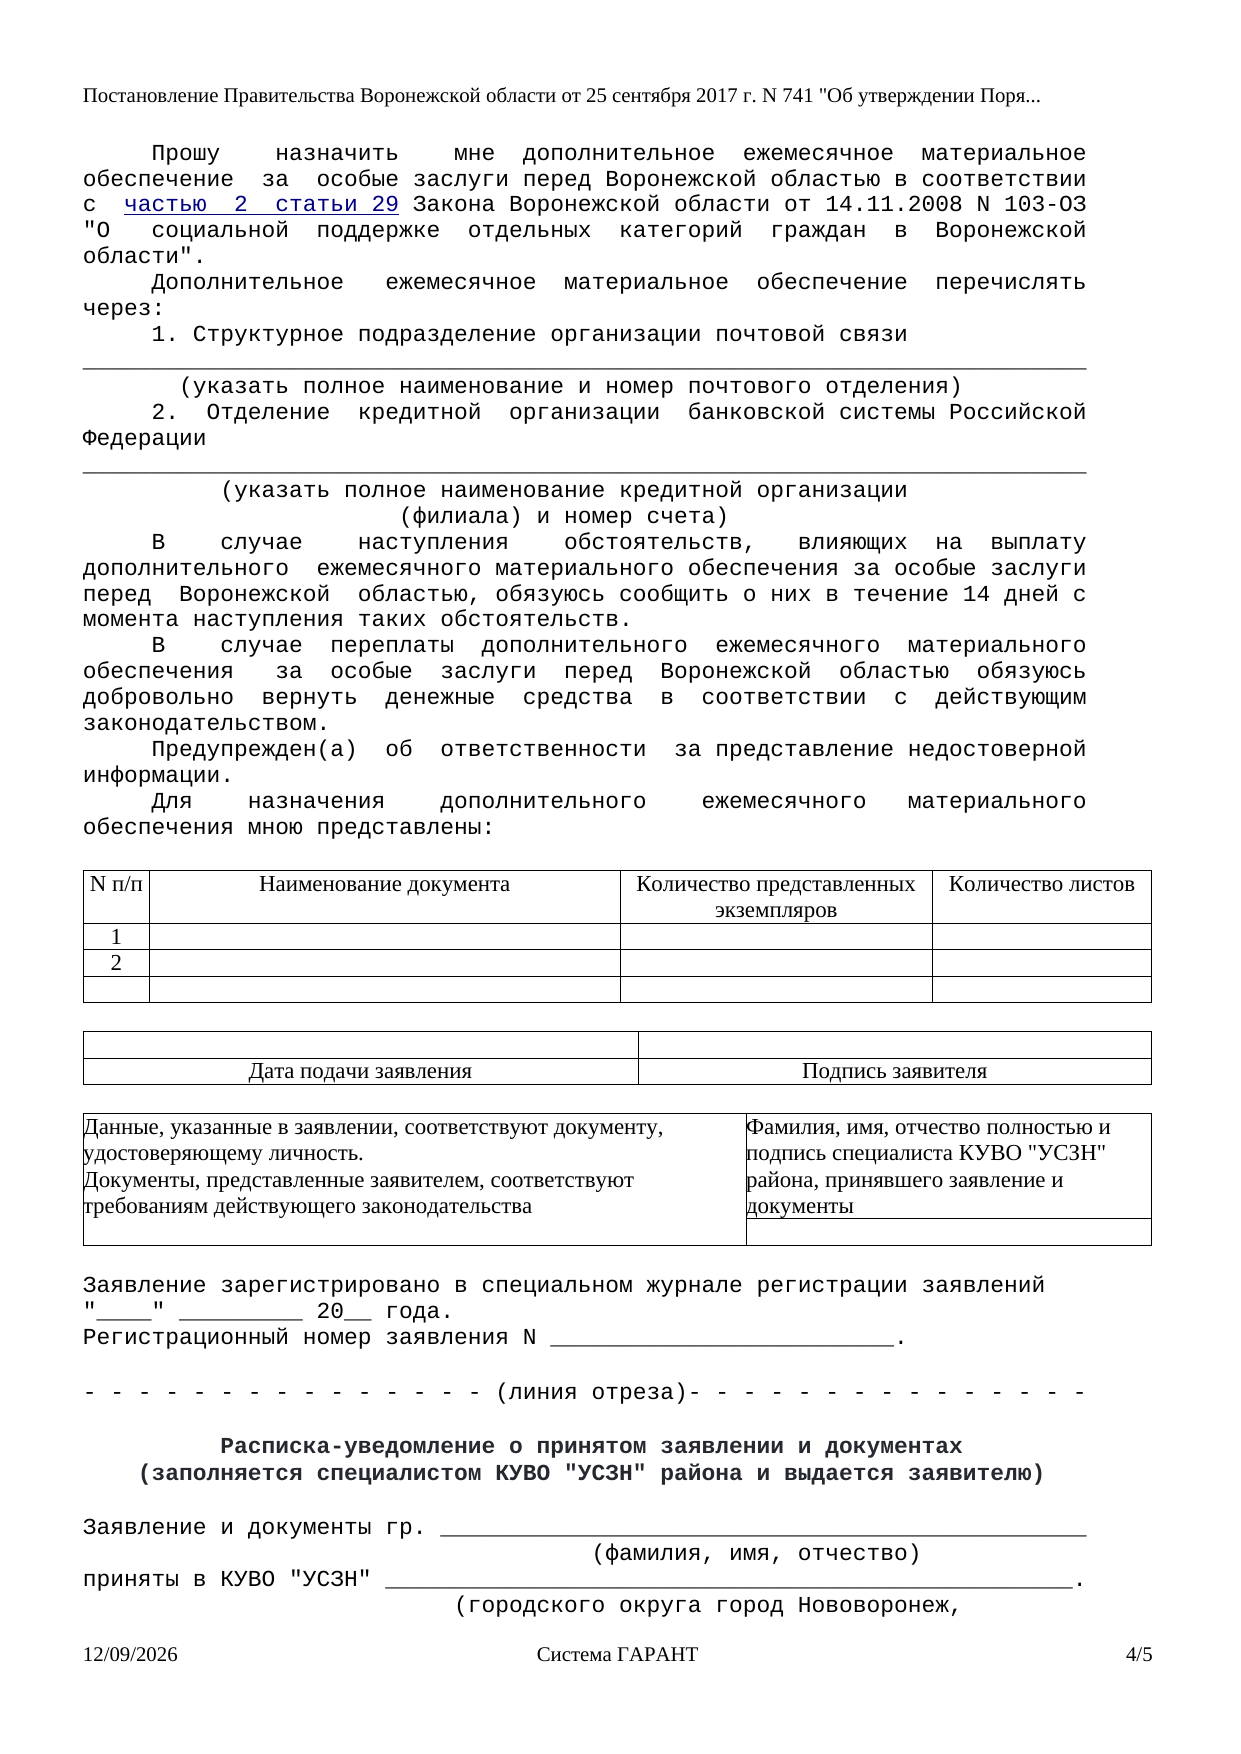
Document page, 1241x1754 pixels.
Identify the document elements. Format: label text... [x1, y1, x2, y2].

text Федерации [83, 426, 1157, 452]
table_cell [933, 977, 1151, 1002]
table_cell [621, 924, 932, 949]
table_cell 2 [84, 950, 149, 976]
text дополнительного ежемесячного материального обеспечения за особые заслуги [83, 556, 1157, 582]
text перед Воронежской областью, обязуюсь сообщить о них в течение 14 дней с [83, 582, 1157, 608]
text обеспечение за особые заслуги перед Воронежской областью в соответствии [83, 167, 1157, 193]
table_cell [150, 924, 620, 949]
text (указать полное наименование кредитной организации [83, 478, 1157, 504]
text приняты в КУВО "УСЗН" __________________________________________________. [83, 1567, 1157, 1593]
table_cell 1 [84, 924, 149, 949]
table_cell [150, 977, 620, 1002]
text области". [83, 245, 1157, 271]
table_cell Подпись заявителя [639, 1059, 1151, 1084]
text законодательством. [83, 712, 1157, 737]
table_cell [621, 977, 932, 1002]
table_header Фамилия, имя, отчество полностью и подпись специалиста КУВО "УСЗН" района, принявшего заявление и документы [747, 1114, 1151, 1218]
table_cell [150, 950, 620, 976]
table_header N п/п [84, 871, 149, 923]
text добровольно вернуть денежные средства в соответствии с действующим [83, 686, 1157, 712]
text Дополнительное ежемесячное материальное обеспечение перечислять [83, 271, 1157, 297]
text (фамилия, имя, отчество) [83, 1541, 1157, 1567]
text - - - - - - - - - - - - - - - (линия отреза)- - - - - - - - - - - - - - - [83, 1380, 1157, 1406]
text Регистрационный номер заявления N _________________________. [83, 1326, 1157, 1351]
table_header Данные, указанные в заявлении, соответствуют документу, удостоверяющему личность. Документы, представленные заявителем, соответствуют требованиям действующего законодательства [84, 1114, 746, 1245]
text информации. [83, 763, 1157, 789]
text обеспечения мною представлены: [83, 815, 1157, 841]
table_header [84, 1032, 638, 1058]
table_header Количество листов [933, 871, 1151, 923]
table_cell [933, 950, 1151, 976]
table_header [639, 1032, 1151, 1058]
text (указать полное наименование и номер почтового отделения) [83, 374, 1157, 400]
text 1. Структурное подразделение организации почтовой связи [83, 322, 1157, 348]
text обеспечения за особые заслуги перед Воронежской областью обязуюсь [83, 660, 1157, 686]
text _________________________________________________________________________ [83, 452, 1157, 478]
text через: [83, 297, 1157, 322]
table_cell [621, 950, 932, 976]
text (филиала) и номер счета) [83, 504, 1157, 530]
text момента наступления таких обстоятельств. [83, 608, 1157, 634]
text Прошу назначить мне дополнительное ежемесячное материальное [83, 141, 1157, 167]
text с частью 2 статьи 29 Закона Воронежской области от 14.11.2008 N 103-ОЗ [83, 193, 1157, 219]
text (городского округа город Нововоронеж, [83, 1593, 1157, 1619]
table_cell [747, 1219, 1151, 1245]
table_cell [933, 924, 1151, 949]
text 2. Отделение кредитной организации банковской системы Российской [83, 400, 1157, 426]
text (заполняется специалистом КУВО "УСЗН" района и выдается заявителю) [83, 1461, 1157, 1487]
text _________________________________________________________________________ [83, 348, 1157, 374]
text Расписка-уведомление о принятом заявлении и документах [83, 1435, 1157, 1461]
text "О социальной поддержке отдельных категорий граждан в Воронежской [83, 219, 1157, 245]
text В случае переплаты дополнительного ежемесячного материального [83, 634, 1157, 660]
table_cell Дата подачи заявления [84, 1059, 638, 1084]
table_header Количество представленных экземпляров [621, 871, 932, 923]
text Предупрежден(а) об ответственности за представление недостоверной [83, 737, 1157, 763]
text "____" _________ 20__ года. [83, 1299, 1157, 1326]
text Заявление зарегистрировано в специальном журнале регистрации заявлений [83, 1274, 1157, 1299]
text Для назначения дополнительного ежемесячного материального [83, 789, 1157, 815]
table_cell [84, 977, 149, 1002]
text Заявление и документы гр. _______________________________________________ [83, 1516, 1157, 1541]
table_header Наименование документа [150, 871, 620, 923]
text В случае наступления обстоятельств, влияющих на выплату [83, 530, 1157, 556]
